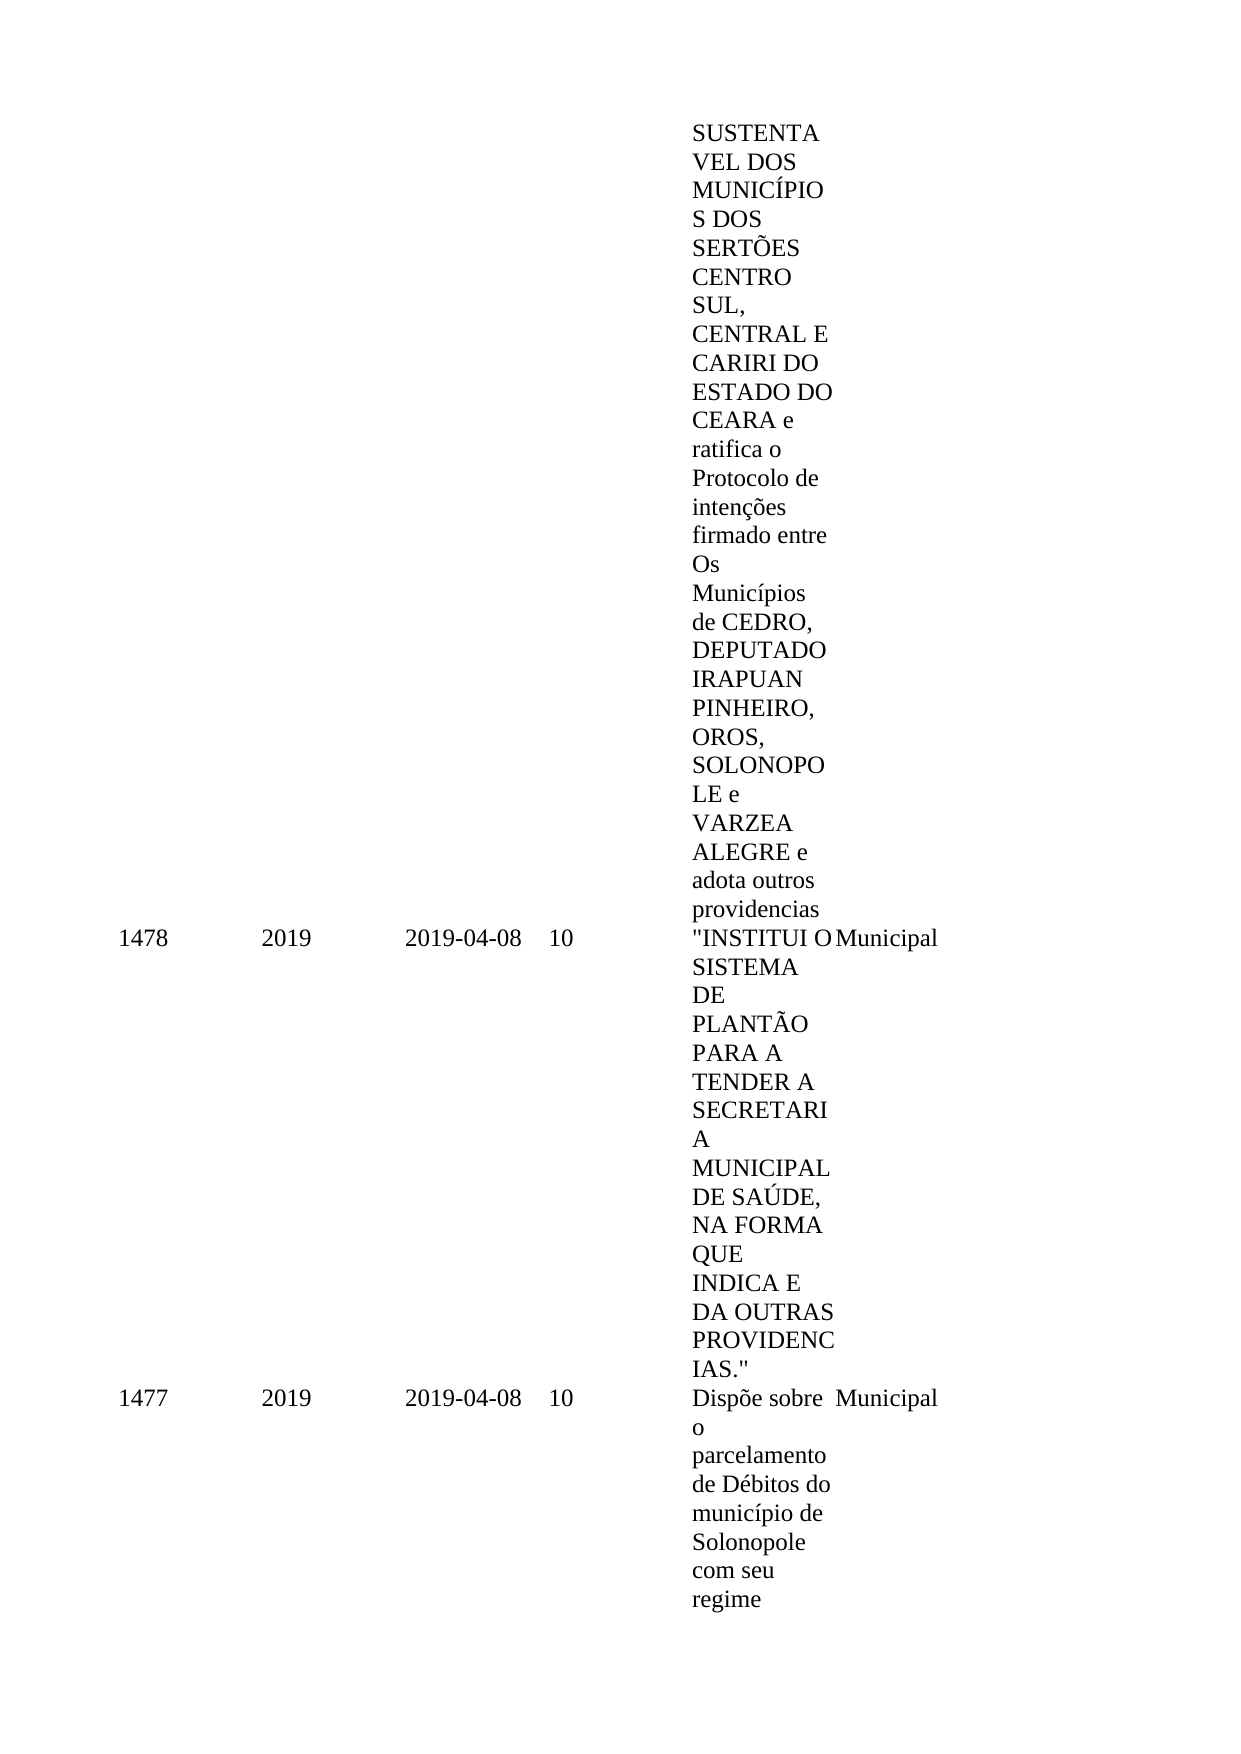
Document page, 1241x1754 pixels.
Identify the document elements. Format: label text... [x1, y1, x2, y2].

table_cell [261, 118, 405, 923]
table_cell 2019 [261, 923, 405, 1383]
table_cell 10 [548, 923, 692, 1383]
table_cell Municipal [835, 923, 979, 1383]
table_cell [979, 118, 1122, 923]
table_cell [548, 118, 692, 923]
table_cell 1478 [118, 923, 261, 1383]
table_cell 10 [548, 1383, 692, 1613]
table_cell "INSTITUI O SISTEMA DE PLANTÃO PARA A TENDER A SECRETARIA MUNICIPAL DE SAÚDE, NA FORMA QUE INDICA E DA OUTRAS PROVIDENCIAS." [692, 923, 835, 1383]
table_cell Dispõe sobre o parcelamento de Débitos do município de Solonopole com seu regime [692, 1383, 835, 1613]
table_cell 1477 [118, 1383, 261, 1613]
table_cell [979, 923, 1122, 1383]
table_cell [979, 1383, 1122, 1613]
table_cell Municipal [835, 1383, 979, 1613]
table_cell 2019-04-08 [405, 923, 548, 1383]
table_cell 2019-04-08 [405, 1383, 548, 1613]
table_cell 2019 [261, 1383, 405, 1613]
table_cell [835, 118, 979, 923]
table_cell [405, 118, 548, 923]
table_cell SUSTENTAVEL DOS MUNICÍPIOS DOS SERTÕES CENTRO SUL, CENTRAL E CARIRI DO ESTADO DO CEARA e ratifica o Protocolo de intenções firmado entre Os Municípios de CEDRO, DEPUTADO IRAPUAN PINHEIRO, OROS, SOLONOPOLE e VARZEA ALEGRE e adota outros providencias [692, 118, 835, 923]
table_cell [118, 118, 261, 923]
